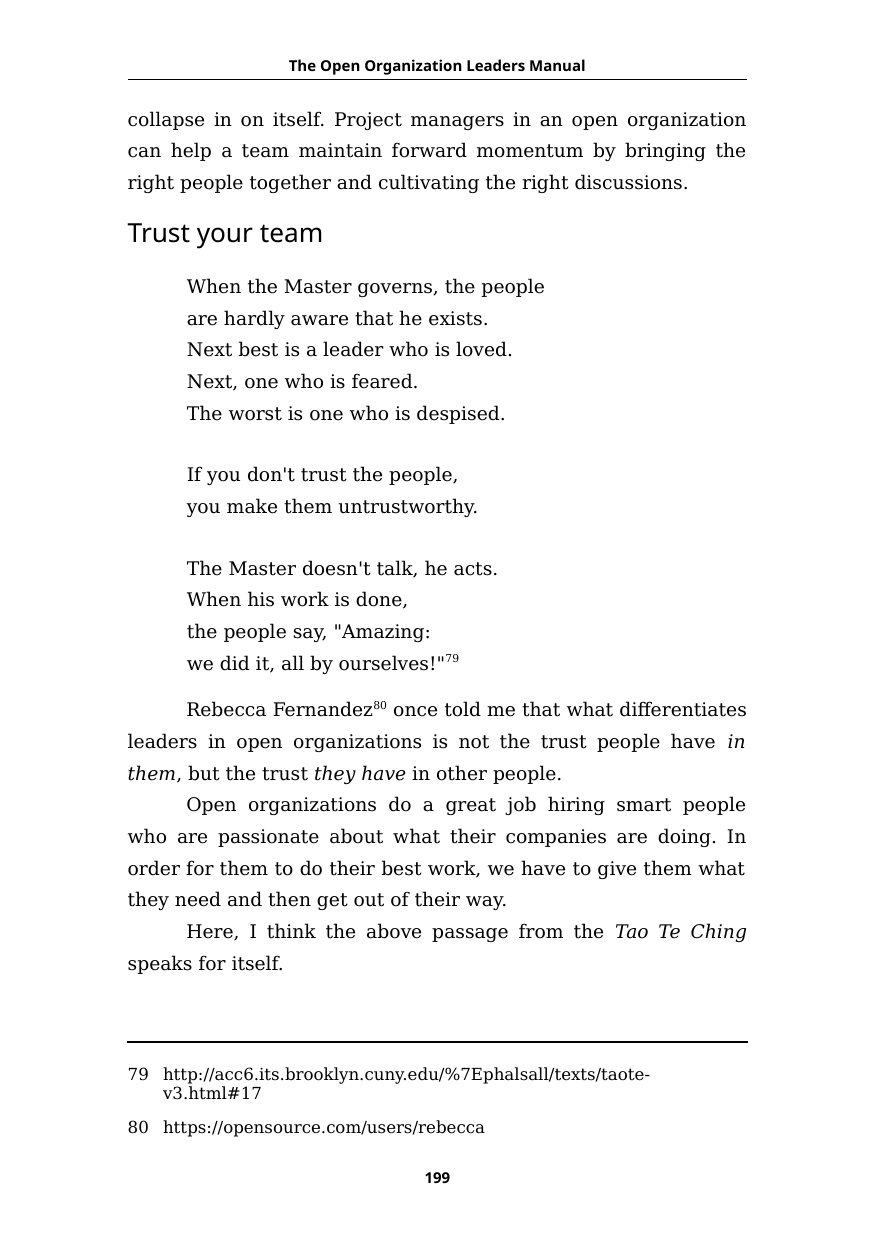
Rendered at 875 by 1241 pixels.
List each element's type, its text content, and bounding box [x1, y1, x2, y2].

text Here, I think the above passage from the Tao Te Ching speaks for itself. [127, 921, 747, 975]
text collapse in on itself. Project managers in an open organization can help a team maintain forward momentum by bringing the right people together and cultivating the right discussions. [127, 109, 747, 194]
subtitle Trust your team [127, 218, 747, 249]
text Open organizations do a great job hiring smart people who are passionate about what their companies are doing. In order for them to do their best work, we have to give them what they need and then get out of their way. [127, 794, 747, 911]
text When the Master governs, the people are hardly aware that he exists. Next best is a leader who is loved. Next, one who is feared. The worst is one who is despised. [187, 276, 688, 425]
text https://opensource.com/users/rebecca [127, 1118, 747, 1138]
text The Master doesn't talk, he acts. When his work is done, the people say, "Amazing: we did it, all by ourselves!" [187, 558, 688, 675]
text Rebecca Fernandez once told me that what differentiates leaders in open organizations is not the trust people have in them, but the trust they have in other people. [127, 699, 747, 785]
text http://acc6.its.brooklyn.cuny.edu/%7Ephalsall/texts/taote-v3.html#17 [127, 1064, 747, 1103]
text If you don't trust the people, you make them untrustworthy. [187, 464, 688, 518]
